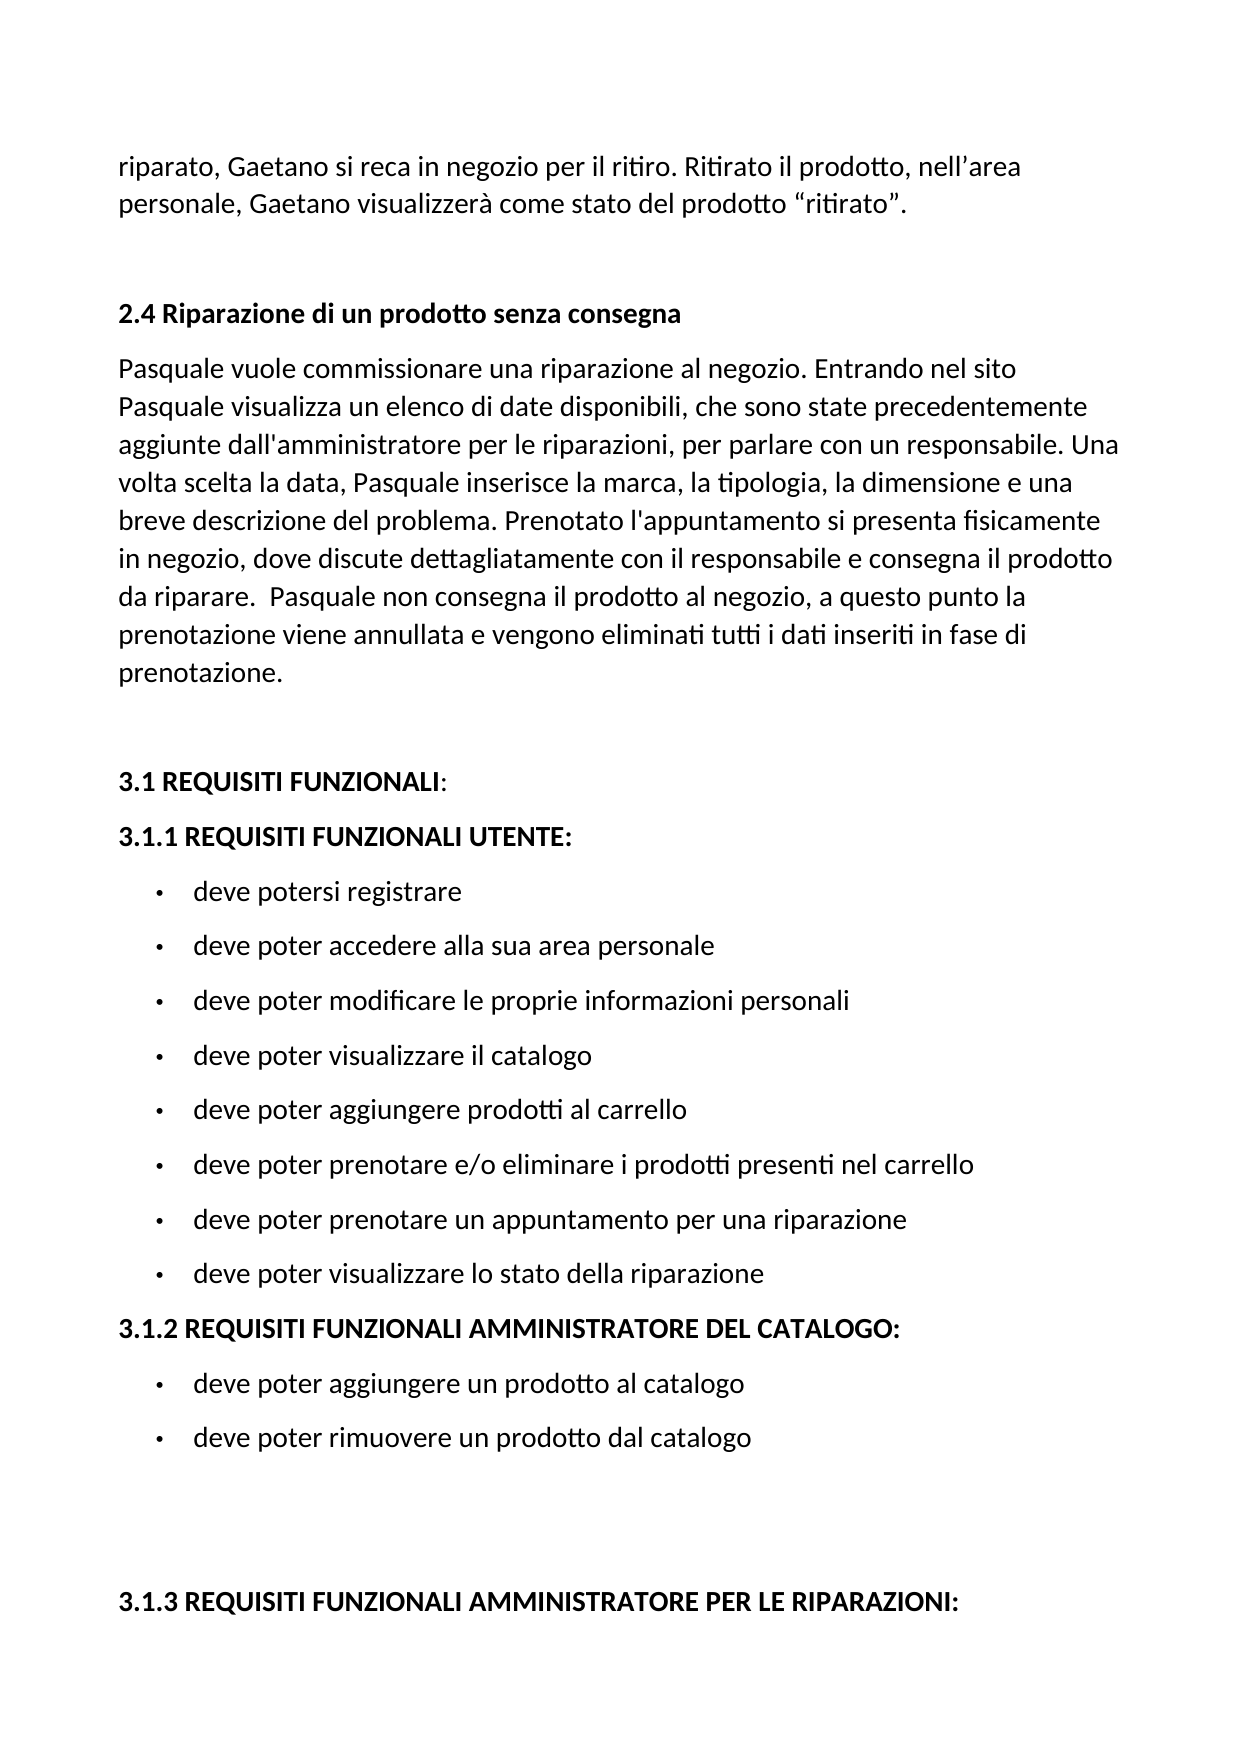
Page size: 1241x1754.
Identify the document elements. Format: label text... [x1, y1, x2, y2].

list deve potersi registrare [156, 873, 1122, 908]
text 2.4 Riparazione di un prodotto senza consegna [118, 295, 1122, 331]
text 3.1.3 REQUISITI FUNZIONALI AMMINISTRATORE PER LE RIPARAZIONI: [118, 1583, 1122, 1619]
text riparato, Gaetano si reca in negozio per il ritiro. Ritirato il prodotto, nell’area personale, Gaetano visualizzerà come stato del prodotto “ritirato”. [118, 148, 1122, 221]
list deve poter aggiungere un prodotto al catalogo [156, 1365, 1122, 1400]
text 3.1.1 REQUISITI FUNZIONALI UTENTE: [118, 818, 1122, 853]
list deve poter prenotare e/o eliminare i prodotti presenti nel carrello [156, 1146, 1122, 1182]
list deve poter rimuovere un prodotto dal catalogo [156, 1419, 1122, 1455]
list deve poter accedere alla sua area personale [156, 927, 1122, 963]
text Pasquale vuole commissionare una riparazione al negozio. Entrando nel sito Pasquale visualizza un elenco di date disponibili, che sono state precedentemente aggiunte dall'amministratore per le riparazioni, per parlare con un responsabile. Una volta scelta la data, Pasquale inserisce la marca, la tipologia, la dimensione e una breve descrizione del problema. Prenotato l'appuntamento si presenta fisicamente in negozio, dove discute dettagliatamente con il responsabile e consegna il prodotto da riparare. Pasquale non consegna il prodotto al negozio, a questo punto la prenotazione viene annullata e vengono eliminati tutti i dati inseriti in fase di prenotazione. [118, 350, 1122, 689]
text 3.1.2 REQUISITI FUNZIONALI AMMINISTRATORE DEL CATALOGO: [118, 1310, 1122, 1346]
list deve poter aggiungere prodotti al carrello [156, 1091, 1122, 1127]
list deve poter modificare le proprie informazioni personali [156, 982, 1122, 1018]
list deve poter prenotare un appuntamento per una riparazione [156, 1201, 1122, 1236]
list deve poter visualizzare il catalogo [156, 1037, 1122, 1072]
text 3.1 REQUISITI FUNZIONALI: [118, 763, 1122, 799]
list deve poter visualizzare lo stato della riparazione [156, 1255, 1122, 1291]
